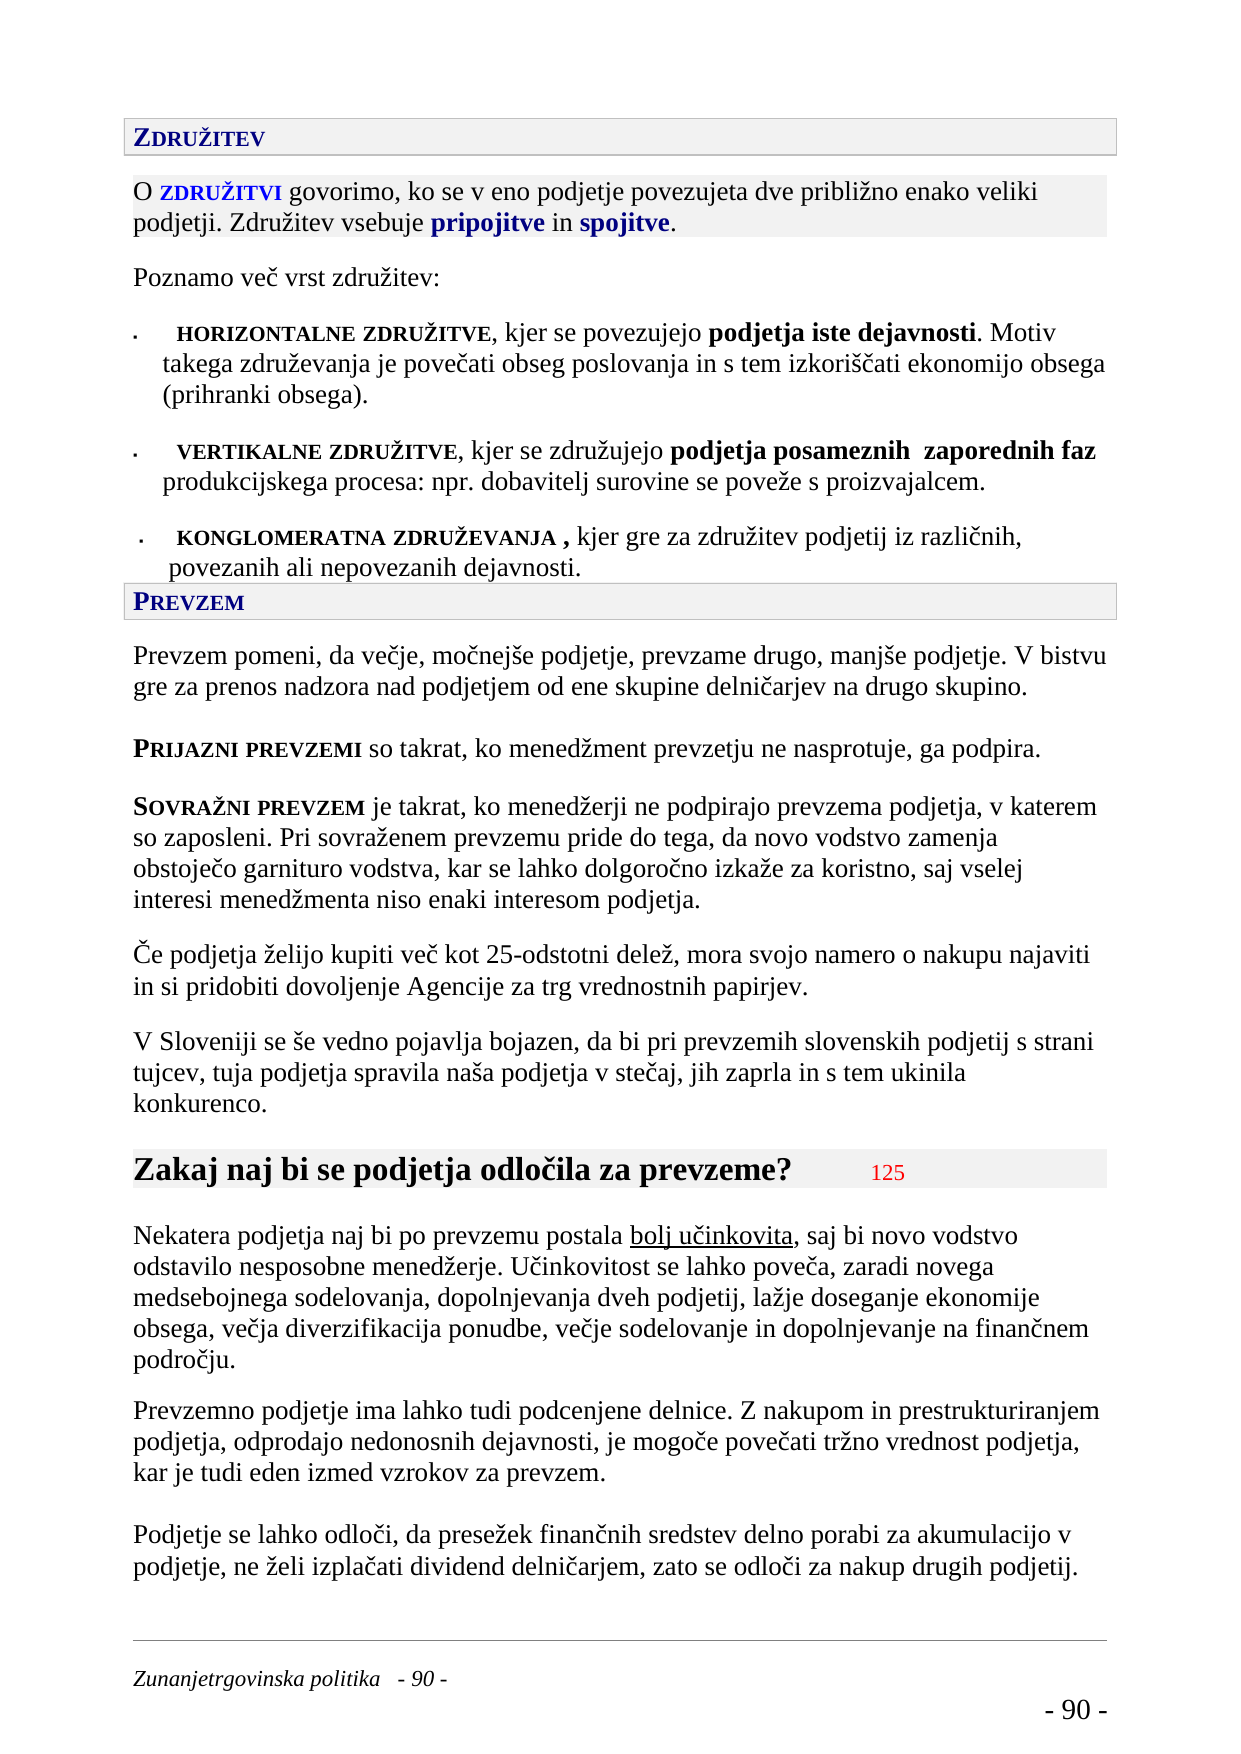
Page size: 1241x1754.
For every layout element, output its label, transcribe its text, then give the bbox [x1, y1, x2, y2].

list vertikalne združitve, kjer se združujejo podjetja posameznih zaporednih faz produkcijskega procesa: npr. dobavitelj surovine se poveže s proizvajalcem. [133, 434, 1107, 496]
text Prevzem pomeni, da večje, močnejše podjetje, prevzame drugo, manjše podjetje. V bistvu gre za prenos nadzora nad podjetjem od ene skupine delničarjev na drugo skupino. [133, 639, 1107, 701]
text Združitev [125, 119, 1116, 154]
text Prijazni prevzemi so takrat, ko menedžment prevzetju ne nasprotuje, ga podpira. [133, 732, 1107, 763]
text Poznamo več vrst združitev: [133, 261, 1107, 292]
text Sovražni prevzem je takrat, ko menedžerji ne podpirajo prevzema podjetja, v katerem so zaposleni. Pri sovraženem prevzemu pride do tega, da novo vodstvo zamenja obstoječo garnituro vodstva, kar se lahko dolgoročno izkaže za koristno, saj vselej interesi menedžmenta niso enaki interesom podjetja. [133, 790, 1107, 914]
text O združitvi govorimo, ko se v eno podjetje povezujeta dve približno enako veliki podjetji. Združitev vsebuje pripojitve in spojitve. [133, 175, 1107, 237]
text Prevzemno podjetje ima lahko tudi podcenjene delnice. Z nakupom in prestrukturiranjem podjetja, odprodajo nedonosnih dejavnosti, je mogoče povečati tržno vrednost podjetja, kar je tudi eden izmed vzrokov za prevzem. [133, 1394, 1107, 1487]
list horizontalne združitve, kjer se povezujejo podjetja iste dejavnosti. Motiv takega združevanja je povečati obseg poslovanja in s tem izkoriščati ekonomijo obsega (prihranki obsega). [133, 316, 1107, 410]
text Prevzem [125, 584, 1116, 619]
list konglomeratna združevanja , kjer gre za združitev podjetij iz različnih, povezanih ali nepovezanih dejavnosti. [139, 520, 1107, 582]
text Če podjetja želijo kupiti več kot 25-odstotni delež, mora svojo namero o nakupu najaviti in si pridobiti dovoljenje Agencije za trg vrednostnih papirjev. [133, 938, 1107, 1001]
text Podjetje se lahko odloči, da presežek finančnih sredstev delno porabi za akumulacijo v podjetje, ne želi izplačati dividend delničarjem, zato se odloči za nakup drugih podjetij. [133, 1518, 1107, 1581]
text V Sloveniji se še vedno pojavlja bojazen, da bi pri prevzemih slovenskih podjetij s strani tujcev, tuja podjetja spravila naša podjetja v stečaj, jih zaprla in s tem ukinila konkurenco. [133, 1025, 1107, 1118]
text Nekatera podjetja naj bi po prevzemu postala bolj učinkovita, saj bi novo vodstvo odstavilo nesposobne menedžerje. Učinkovitost se lahko poveča, zaradi novega medsebojnega sodelovanja, dopolnjevanja dveh podjetij, lažje doseganje ekonomije obsega, večja diverzifikacija ponudbe, večje sodelovanje in dopolnjevanje na finančnem področju. [133, 1219, 1107, 1375]
text Zakaj naj bi se podjetja odločila za prevzeme? 125 [133, 1149, 1107, 1188]
